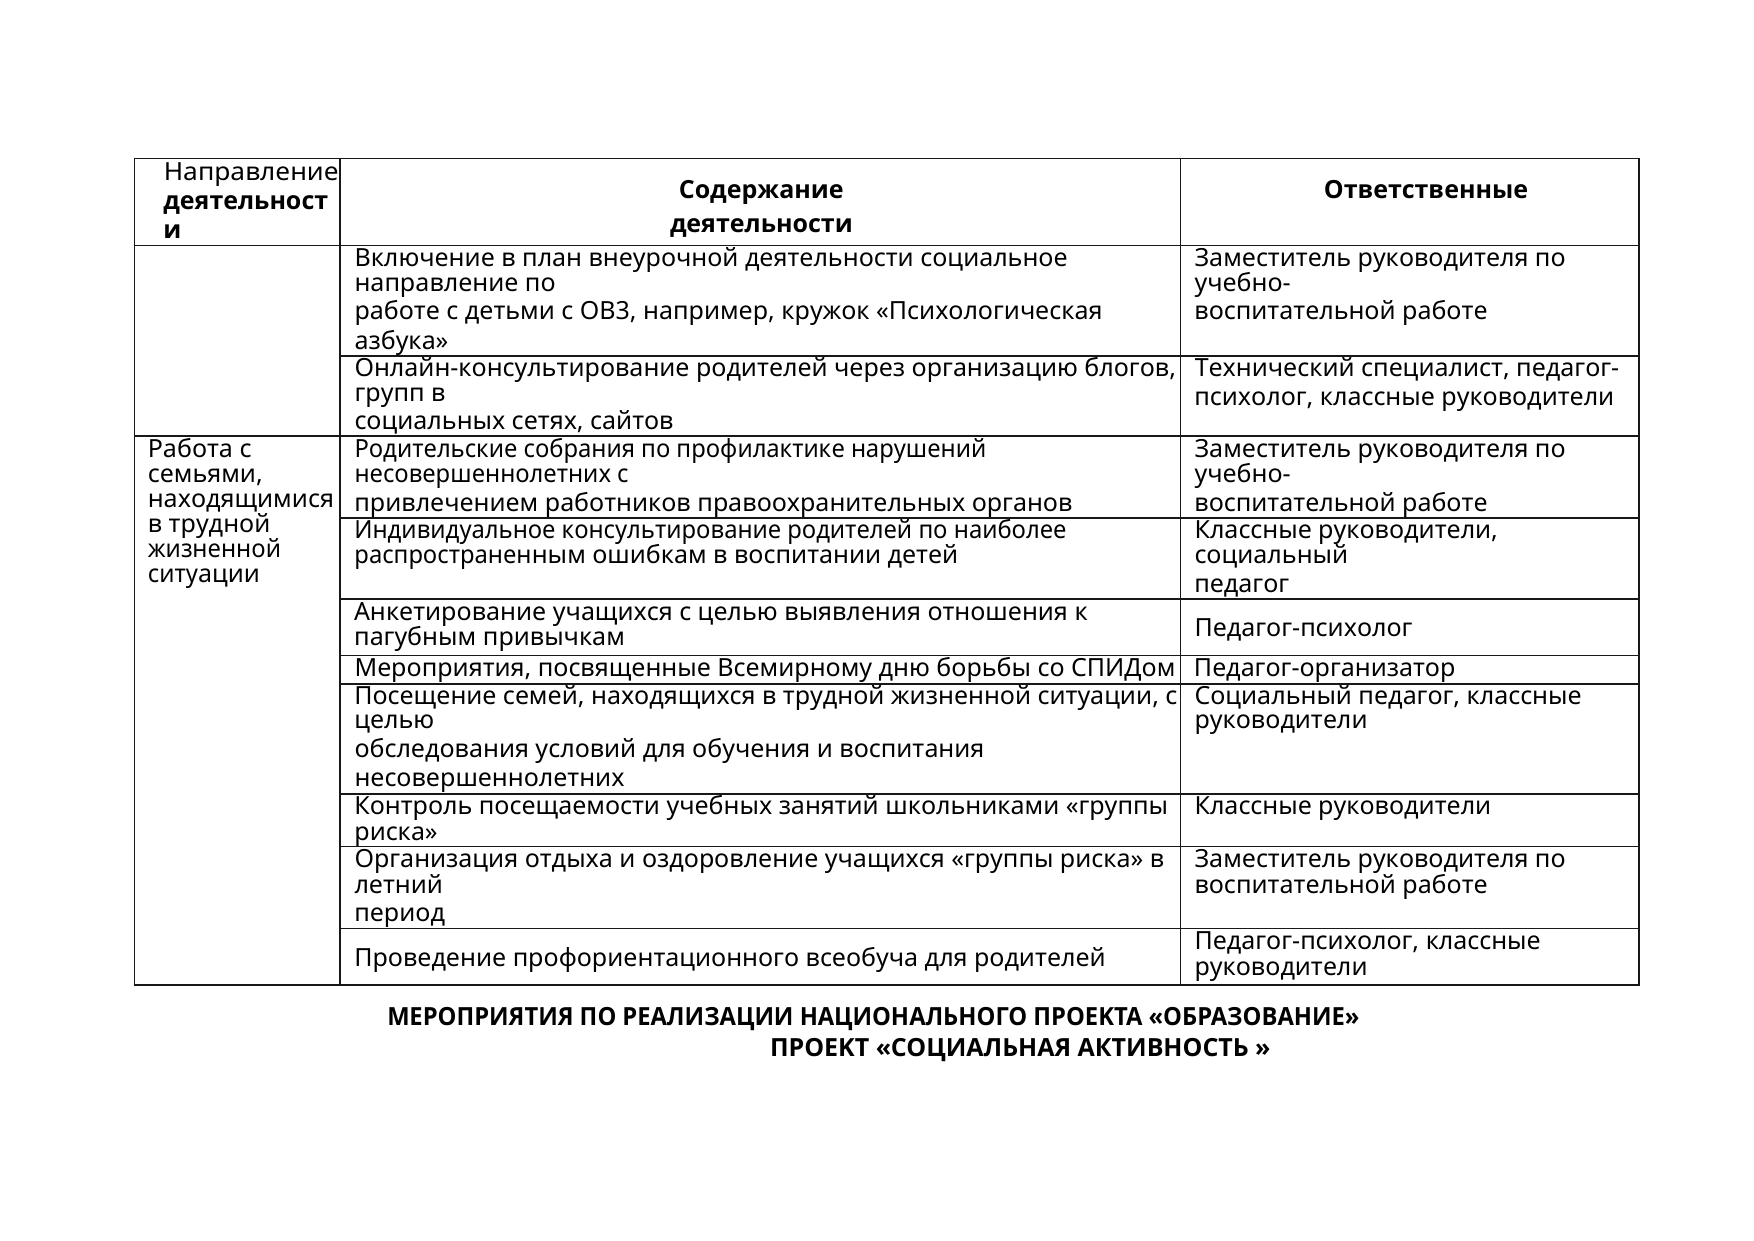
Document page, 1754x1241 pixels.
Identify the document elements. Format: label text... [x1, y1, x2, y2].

table_cell Проведение профориентационного всеобуча для родителей [341, 929, 1180, 984]
table_cell Индивидуальное консультирование родителей по наиболее распространенным ошибкам в воспитании детей [341, 519, 1180, 598]
table_cell Организация отдыха и оздоровление учащихся «группы риска» в летний период [341, 847, 1180, 928]
table_cell Классные руководители [1181, 795, 1638, 846]
table_cell Педагог-организатор [1181, 656, 1638, 683]
table_cell Включение в план внеурочной деятельности социальное направление по работе с детьми с OB3, например, кружок «Психологическая азбука» [341, 246, 1180, 355]
table_cell Заместитель руководителя по учебно- воспитательной работе [1181, 246, 1638, 355]
table_cell Контроль посещаемости учебных занятий школьниками «группы риска» [341, 795, 1180, 846]
table_cell Классные руководители, социальный педагог [1181, 519, 1638, 598]
table_cell Анкетирование учащихся с целью выявления отношения к пагубным привычкам [341, 600, 1180, 655]
table_cell Заместитель руководителя по учебно- воспитательной работе [1181, 437, 1638, 517]
table_cell Мероприятия, посвященные Всемирному дню борьбы со СПИДом [341, 656, 1180, 683]
table_cell Социальный педагог, классные руководители [1181, 685, 1638, 793]
table_header Направление деятельности [135, 159, 339, 244]
table_cell Заместитель руководителя по воспитательной работе [1181, 847, 1638, 928]
table_cell Работа с семьями, находящимися в трудной жизненной ситуации [135, 437, 339, 984]
table_cell Посещение семей, находящихся в трудной жизненной ситуации, с целью обследования условий для обучения и воспитания несовершеннолетних [341, 685, 1180, 793]
table_header Ответственные [1181, 159, 1638, 244]
table_cell Родительские собрания по профилактике нарушений несовершеннолетних с привлечением работников правоохранительных органов [341, 437, 1180, 517]
table_cell Онлайн-консультирование родителей через организацию блогов, групп в социальных сетях, сайтов [341, 357, 1180, 435]
text МЕРОПРИЯТИЯ ПО РЕАЛИЗАЦИИ НАЦИОНАЛЬНОГО ПPOEKTA «ОБРАЗОВАНИЕ» ПPOEKT «СОЦИАЛЬНАЯ АКТИВНОСТЬ » [361, 999, 1386, 1064]
table_cell [135, 246, 339, 435]
table_cell Педагог-психолог, классные руководители [1181, 929, 1638, 984]
table_cell Педагог-психолог [1181, 600, 1638, 655]
table_cell Технический специалист, педагог- психолог, классные руководители [1181, 357, 1638, 435]
table_header Содержание деятельности [341, 159, 1180, 244]
